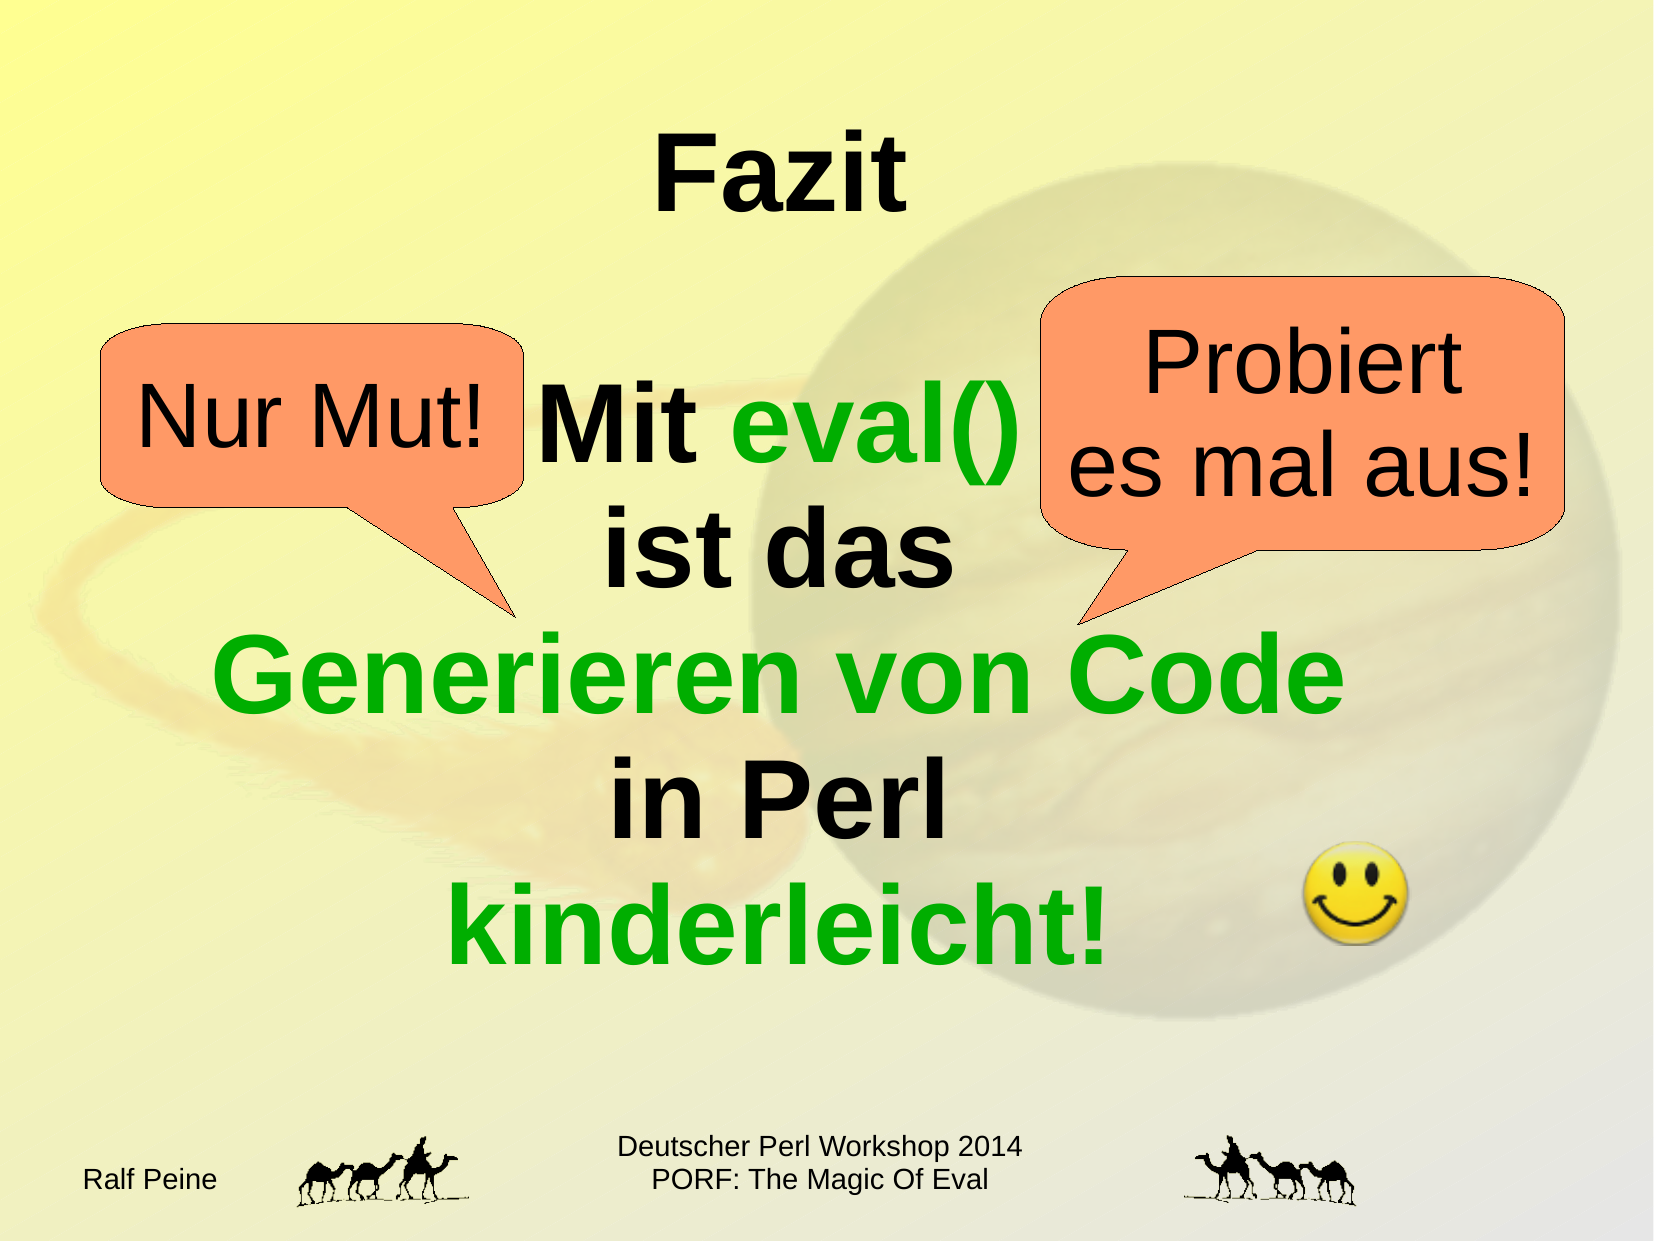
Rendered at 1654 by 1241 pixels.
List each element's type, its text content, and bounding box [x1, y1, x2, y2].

text_box Fazit Mit eval() ist das Generieren von Code in Perl kinderleicht! [195, 101, 1364, 996]
text_box Nur Mut! [100, 323, 524, 618]
picture [3, 138, 1654, 1054]
text_box Probiert es mal aus! [1040, 276, 1565, 625]
picture [291, 1134, 469, 1214]
picture [1184, 1133, 1362, 1213]
